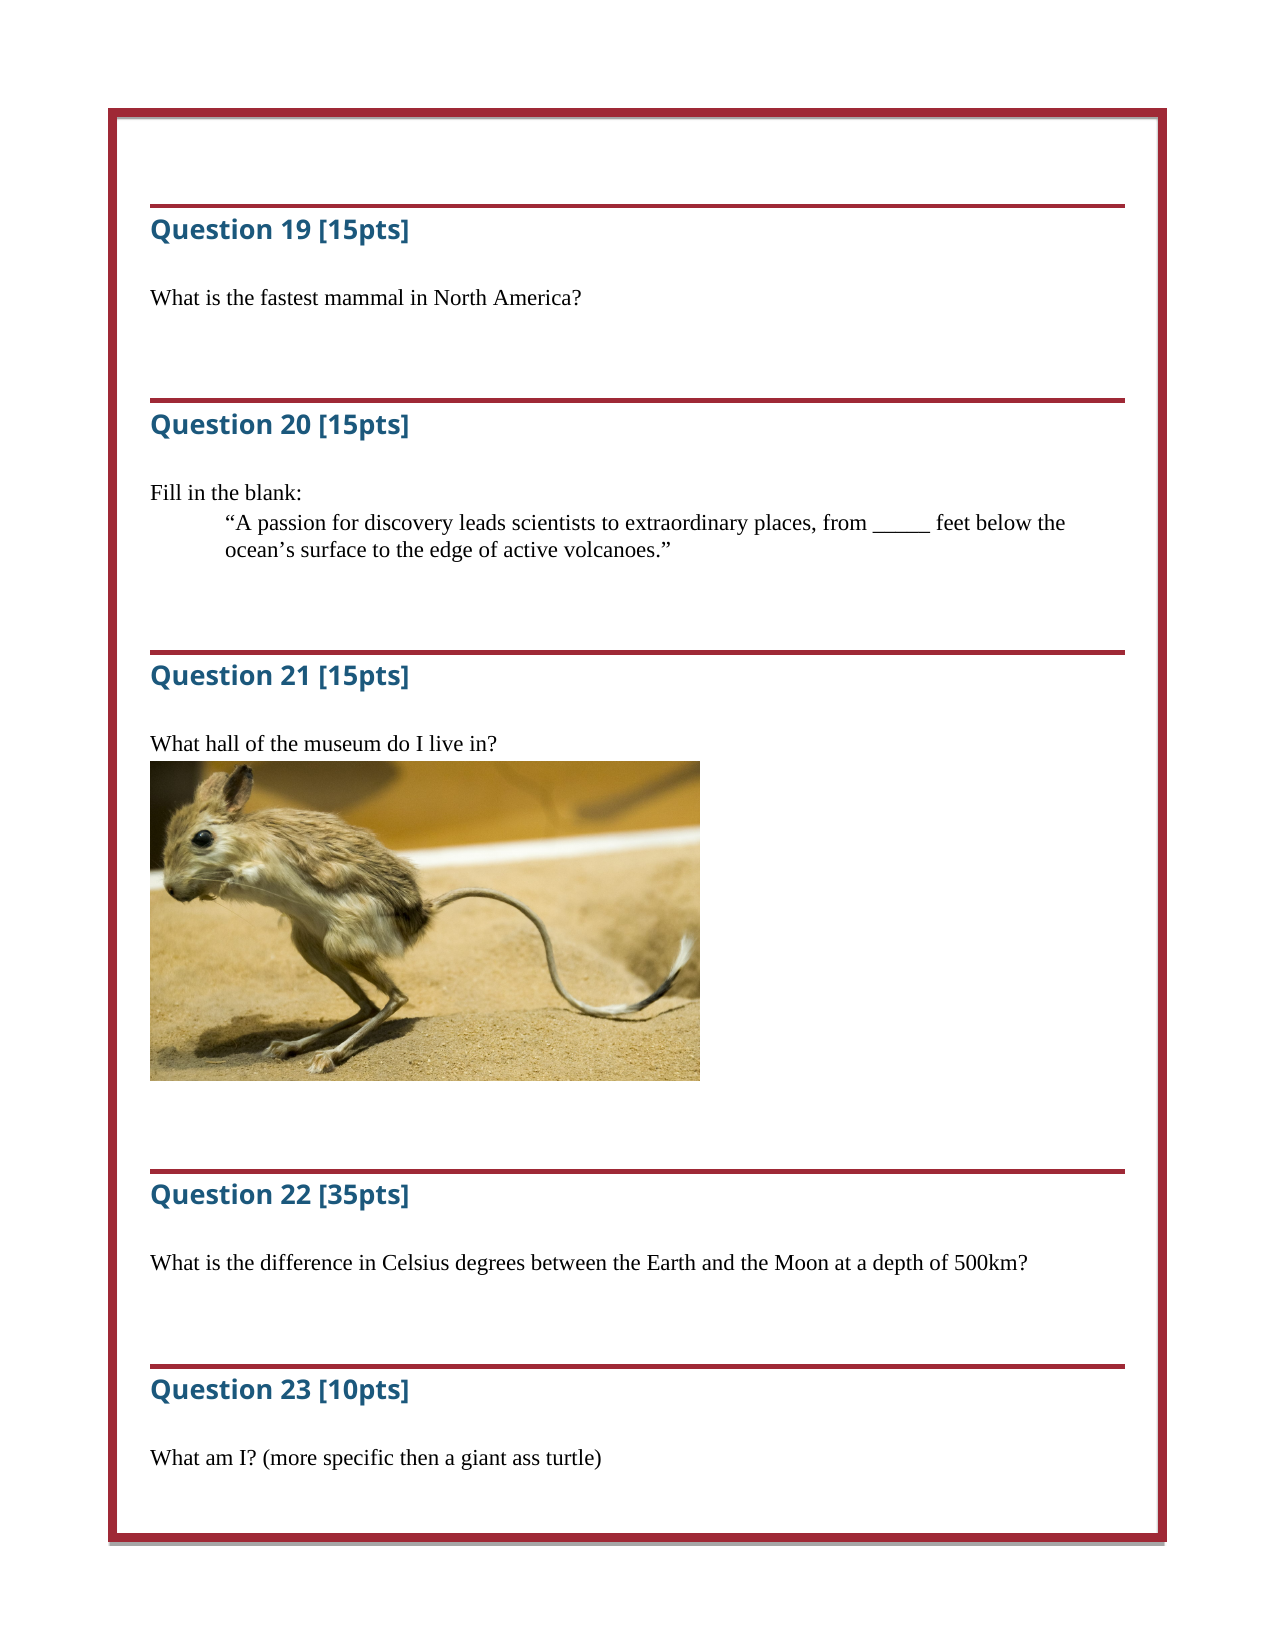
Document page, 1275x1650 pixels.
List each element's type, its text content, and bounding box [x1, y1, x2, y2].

text What is the fastest mammal in North America? [150, 284, 1125, 310]
subtitle Question 23 [10pts] [150, 1369, 1125, 1407]
text What hall of the museum do I live in? [150, 731, 1125, 757]
subtitle Question 19 [15pts] [150, 208, 1125, 247]
text “A passion for discovery leads scientists to extraordinary places, from _____ feet below the ocean’s surface to the edge of active volcanoes.” [225, 509, 1125, 562]
subtitle Question 22 [35pts] [150, 1174, 1125, 1213]
subtitle Question 21 [15pts] [150, 655, 1125, 694]
text Fill in the blank: [150, 479, 1125, 505]
text What is the difference in Celsius degrees between the Earth and the Moon at a depth of 500km? [150, 1249, 1125, 1276]
subtitle Question 20 [15pts] [150, 403, 1125, 442]
text What am I? (more specific then a giant ass turtle) [150, 1444, 1125, 1471]
